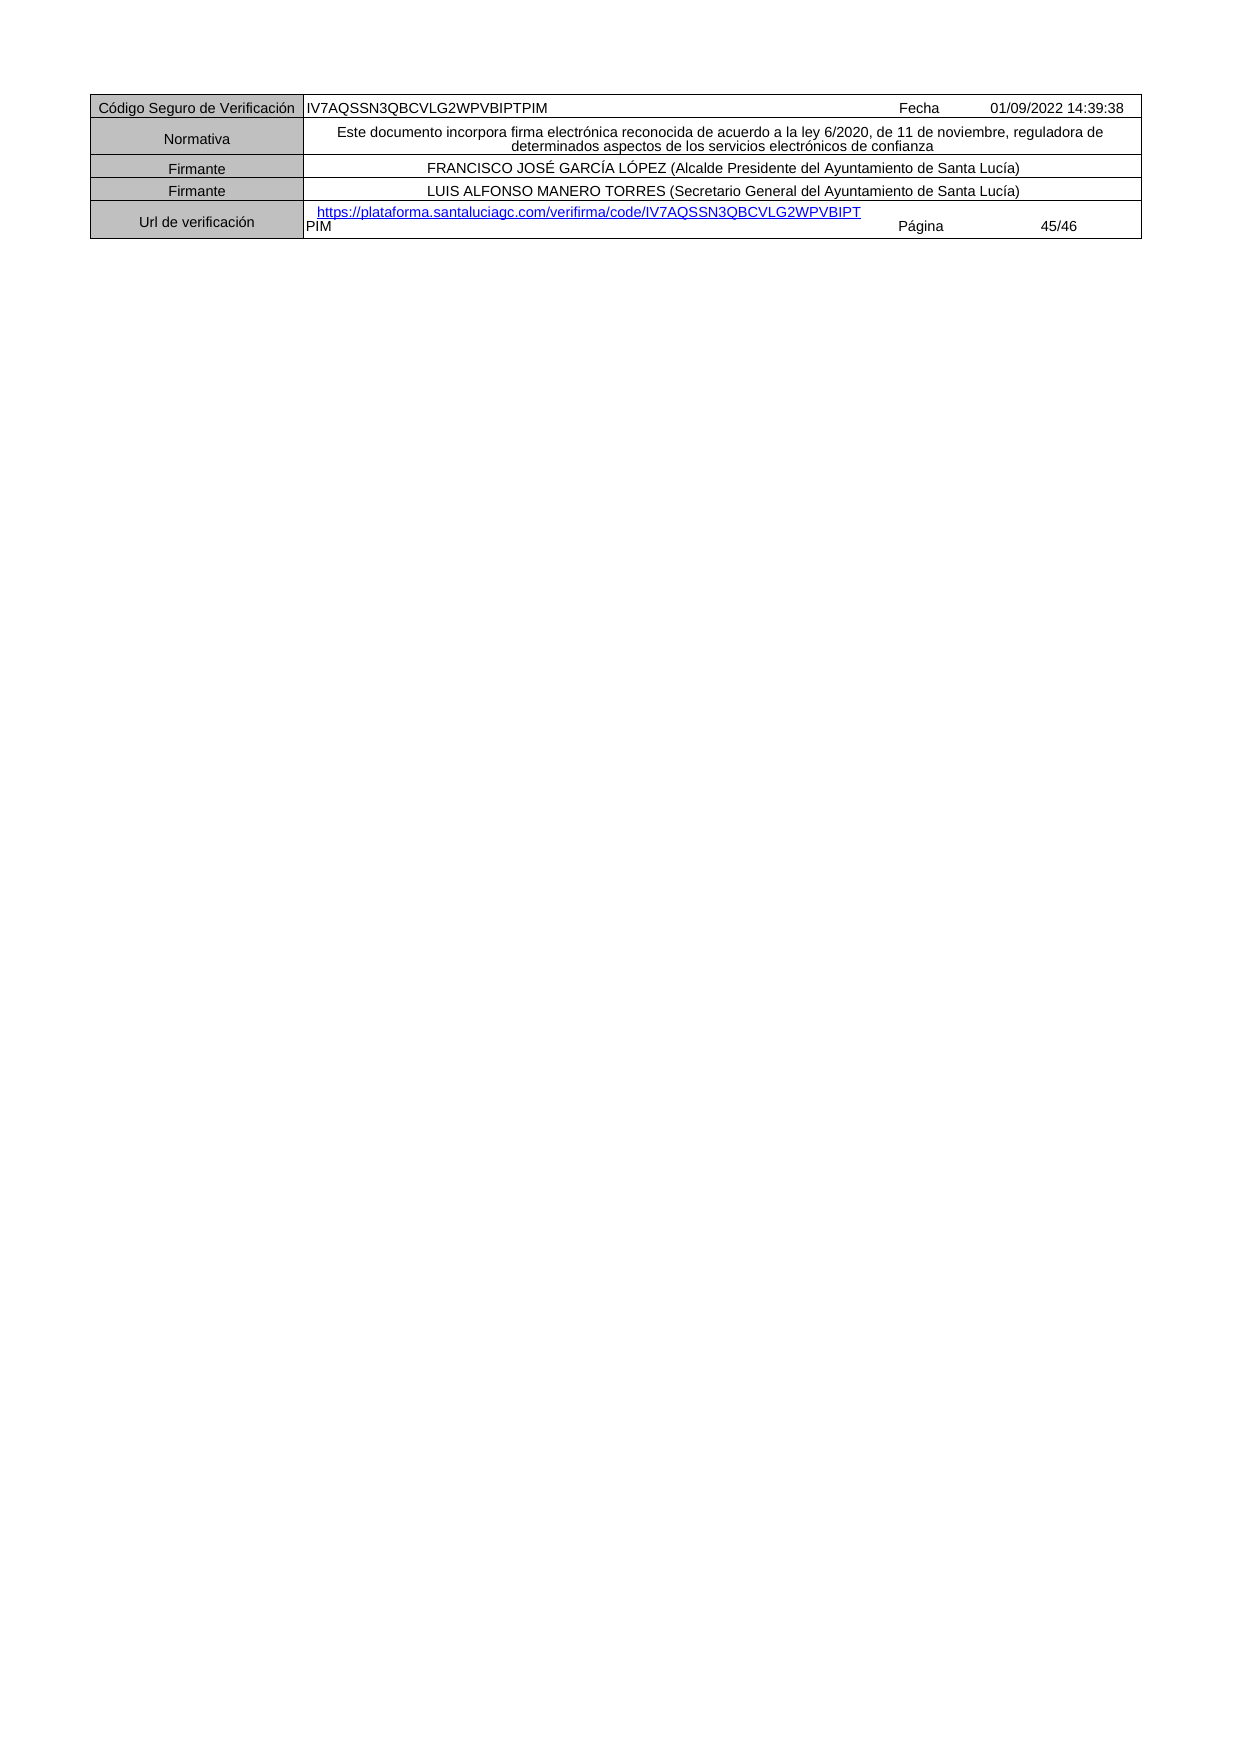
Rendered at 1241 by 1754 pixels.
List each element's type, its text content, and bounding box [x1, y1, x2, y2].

table_cell Firmante [91, 178, 303, 200]
table_cell FRANCISCO JOSÉ GARCÍA LÓPEZ (Alcalde Presidente del Ayuntamiento de Santa Lucía) [304, 155, 1141, 177]
table_header IV7AQSSN3QBCVLG2WPVBIPTPIM Fecha 01/09/2022 14:39:38 [304, 95, 1141, 117]
table_cell LUIS ALFONSO MANERO TORRES (Secretario General del Ayuntamiento de Santa Lucía) [304, 178, 1141, 200]
table_cell Normativa [91, 118, 303, 154]
table_header Código Seguro de Verificación [91, 95, 303, 117]
table_cell Este documento incorpora firma electrónica reconocida de acuerdo a la ley 6/2020, de 11 de noviembre, reguladora de determinados aspectos de los servicios electrónicos de confianza [304, 118, 1141, 154]
table_cell Firmante [91, 155, 303, 177]
table_cell https://plataforma.santaluciagc.com/verifirma/code/IV7AQSSN3QBCVLG2WPVBIPT PIM Página 45/46 [304, 201, 1141, 238]
table_cell Url de verificación [91, 201, 303, 238]
